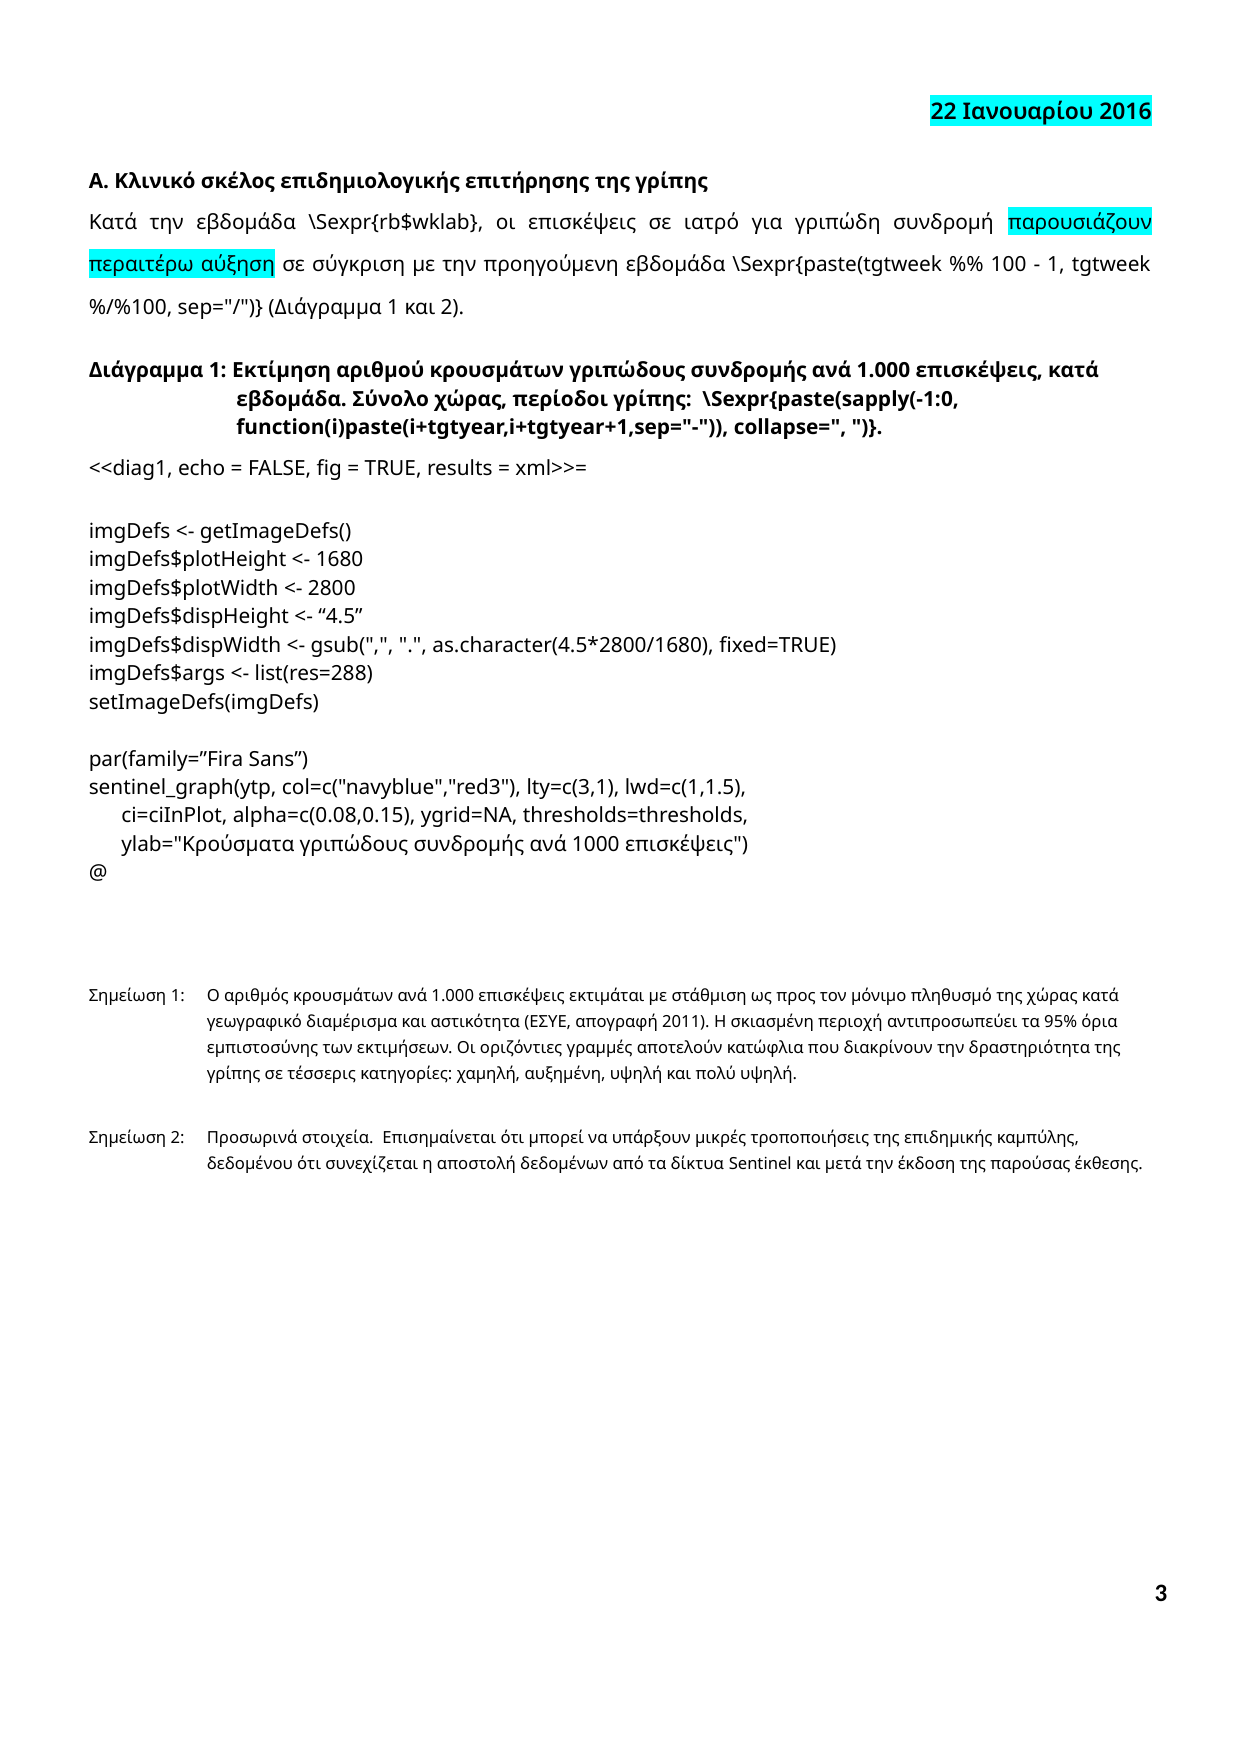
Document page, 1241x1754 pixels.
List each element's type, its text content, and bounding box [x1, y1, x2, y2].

text Σημείωση 1: Ο αριθμός κρουσμάτων ανά 1.000 επισκέψεις εκτιμάται με στάθμιση ως προς τον μόνιμο πληθυσμό της χώρας κατά γεωγραφικό διαμέρισμα και αστικότητα (ΕΣΥΕ, απογραφή 2011). Η σκιασμένη περιοχή αντιπροσωπεύει τα 95% όρια εμπιστοσύνης των εκτιμήσεων. Οι οριζόντιες γραμμές αποτελούν κατώφλια που διακρίνουν την δραστηριότητα της γρίπης σε τέσσερις κατηγορίες: χαμηλή, αυξημένη, υψηλή και πολύ υψηλή. [88, 984, 1152, 1085]
text imgDefs$dispHeight <- “4.5” [88, 601, 1152, 630]
text imgDefs <- getImageDefs() [88, 516, 1152, 544]
text setImageDefs(imgDefs) [88, 687, 1152, 715]
subtitle Α. Κλινικό σκέλος επιδημιολογικής επιτήρησης της γρίπης [88, 166, 1152, 194]
text Κατά την εβδομάδα \Sexpr{rb$wklab}, οι επισκέψεις σε ιατρό για γριπώδη συνδρομή παρουσιάζουν περαιτέρω αύξηση σε σύγκριση με την προηγούμενη εβδομάδα \Sexpr{paste(tgtweek %% 100 - 1, tgtweek %/%100, sep="/")} (Διάγραμμα 1 και 2). [88, 207, 1152, 320]
text imgDefs$args <- list(res=288) [88, 658, 1152, 687]
text sentinel_graph(ytp, col=c("navyblue","red3"), lty=c(3,1), lwd=c(1,1.5), [88, 772, 1152, 801]
text Σημείωση 2: Προσωρινά στοιχεία. Επισημαίνεται ότι μπορεί να υπάρξουν μικρές τροποποιήσεις της επιδημικής καμπύλης, δεδομένου ότι συνεχίζεται η αποστολή δεδομένων από τα δίκτυα Sentinel και μετά την έκδοση της παρούσας έκθεσης. [88, 1125, 1152, 1174]
subtitle Διάγραμμα 1: Εκτίμηση αριθμού κρουσμάτων γριπώδους συνδρομής ανά 1.000 επισκέψεις, κατά εβδομάδα. Σύνολο χώρας, περίοδοι γρίπης: \Sexpr{paste(sapply(-1:0, function(i)paste(i+tgtyear,i+tgtyear+1,sep="-")), collapse=", ")}. [88, 355, 1152, 441]
text imgDefs$dispWidth <- gsub(",", ".", as.character(4.5*2800/1680), fixed=TRUE) [88, 630, 1152, 658]
text ylab="Κρούσματα γριπώδους συνδρομής ανά 1000 επισκέψεις") [88, 829, 1152, 857]
text par(family=”Fira Sans”) [88, 744, 1152, 772]
text imgDefs$plotWidth <- 2800 [88, 573, 1152, 601]
text <<diag1, echo = FALSE, fig = TRUE, results = xml>>= [88, 453, 1152, 481]
text ci=ciInPlot, alpha=c(0.08,0.15), ygrid=NA, thresholds=thresholds, [88, 801, 1152, 829]
text @ [88, 857, 1152, 886]
text imgDefs$plotHeight <- 1680 [88, 544, 1152, 573]
